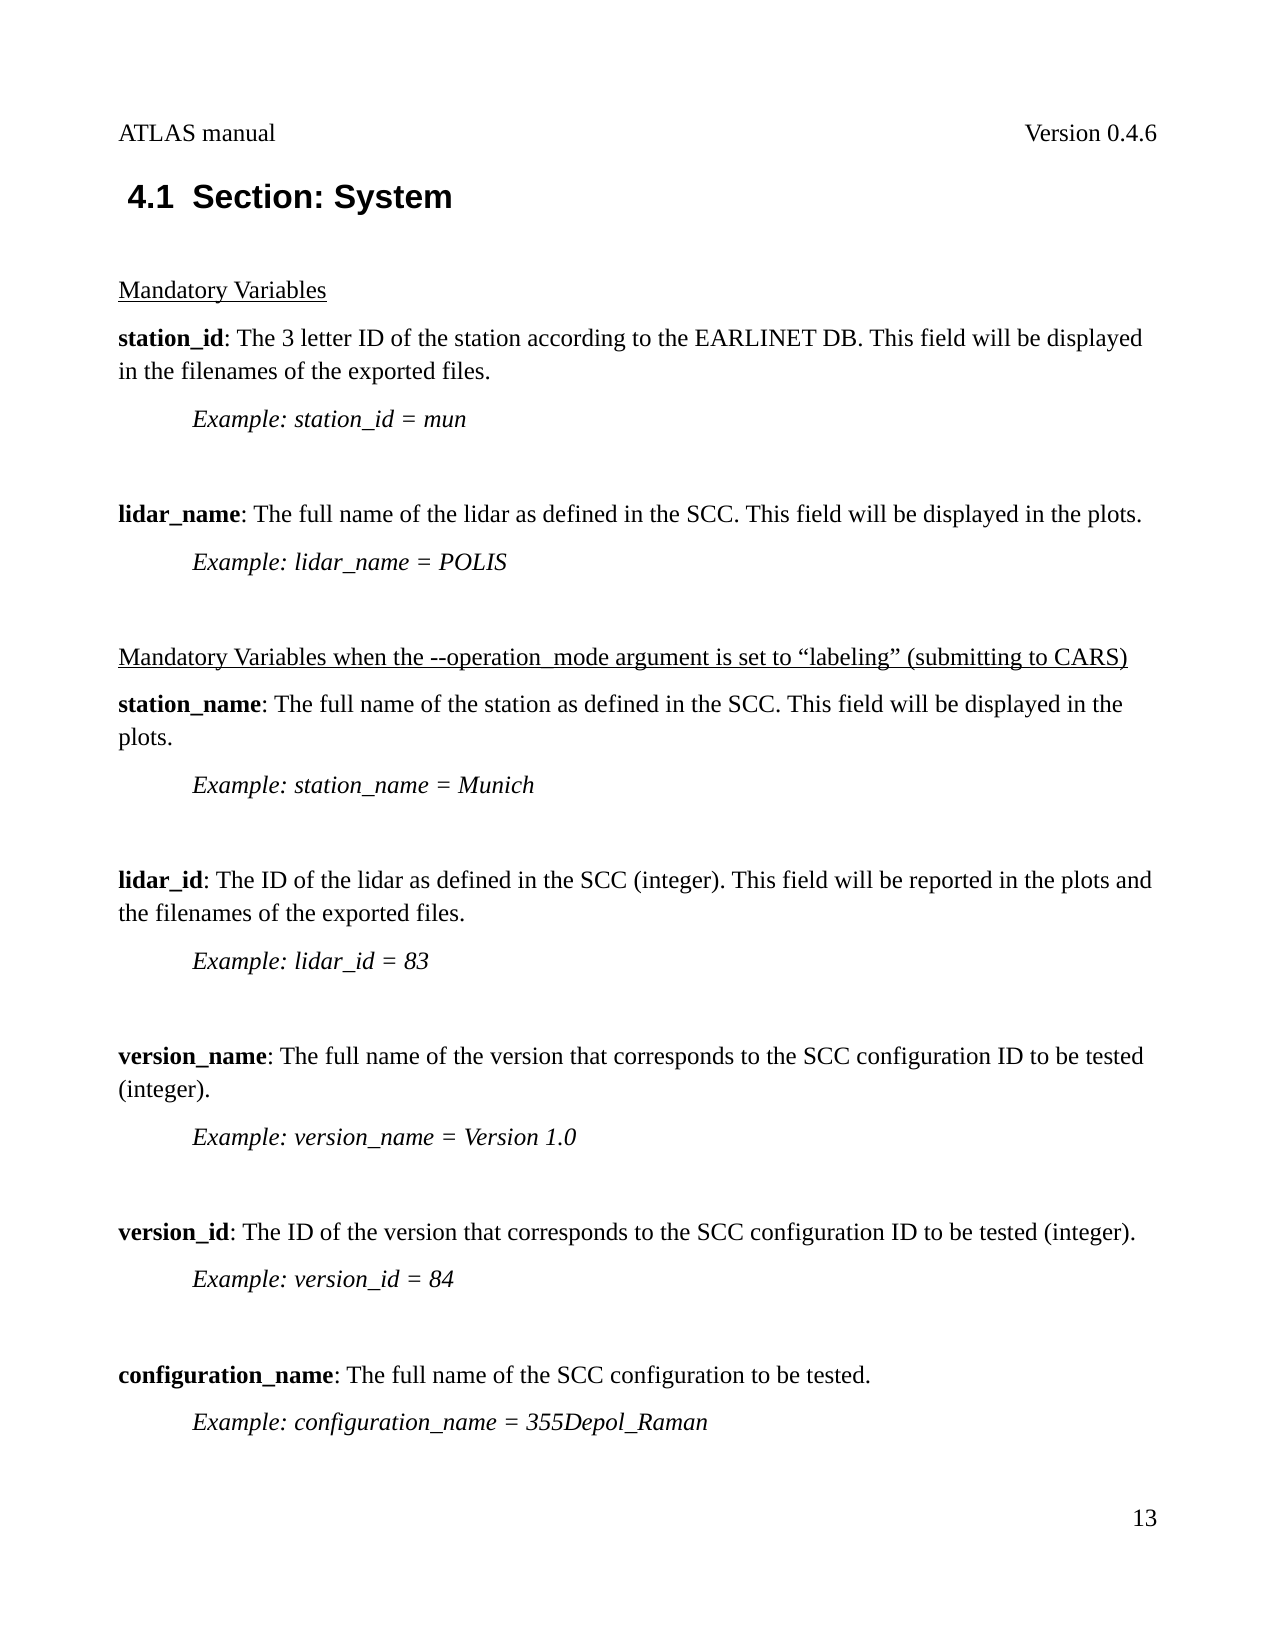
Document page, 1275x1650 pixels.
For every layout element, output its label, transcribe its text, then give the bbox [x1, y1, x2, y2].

text version_id: The ID of the version that corresponds to the SCC configuration ID to be tested (integer). [118, 1217, 1157, 1246]
text configuration_name: The full name of the SCC configuration to be tested. [118, 1360, 1157, 1388]
text Example: lidar_id = 83 [118, 946, 1157, 975]
text station_id: The 3 letter ID of the station according to the EARLINET DB. This field will be displayed in the filenames of the exported files. [118, 323, 1157, 385]
text Mandatory Variables when the --operation_mode argument is set to “labeling” (submitting to CARS) [118, 642, 1157, 671]
text Example: station_id = mun [118, 404, 1157, 433]
text Example: configuration_name = 355Depol_Raman [118, 1407, 1157, 1436]
text version_name: The full name of the version that corresponds to the SCC configuration ID to be tested (integer). [118, 1041, 1157, 1103]
text station_name: The full name of the station as defined in the SCC. This field will be displayed in the plots. [118, 689, 1157, 751]
text Mandatory Variables [118, 276, 1157, 304]
text lidar_name: The full name of the lidar as defined in the SCC. This field will be displayed in the plots. [118, 499, 1157, 528]
text Example: lidar_name = POLIS [118, 547, 1157, 575]
subtitle Section: System [118, 177, 1157, 216]
text Example: station_name = Munich [118, 770, 1157, 799]
text Example: version_name = Version 1.0 [118, 1122, 1157, 1151]
text Example: version_id = 84 [118, 1264, 1157, 1293]
text lidar_id: The ID of the lidar as defined in the SCC (integer). This field will be reported in the plots and the filenames of the exported files. [118, 865, 1157, 927]
